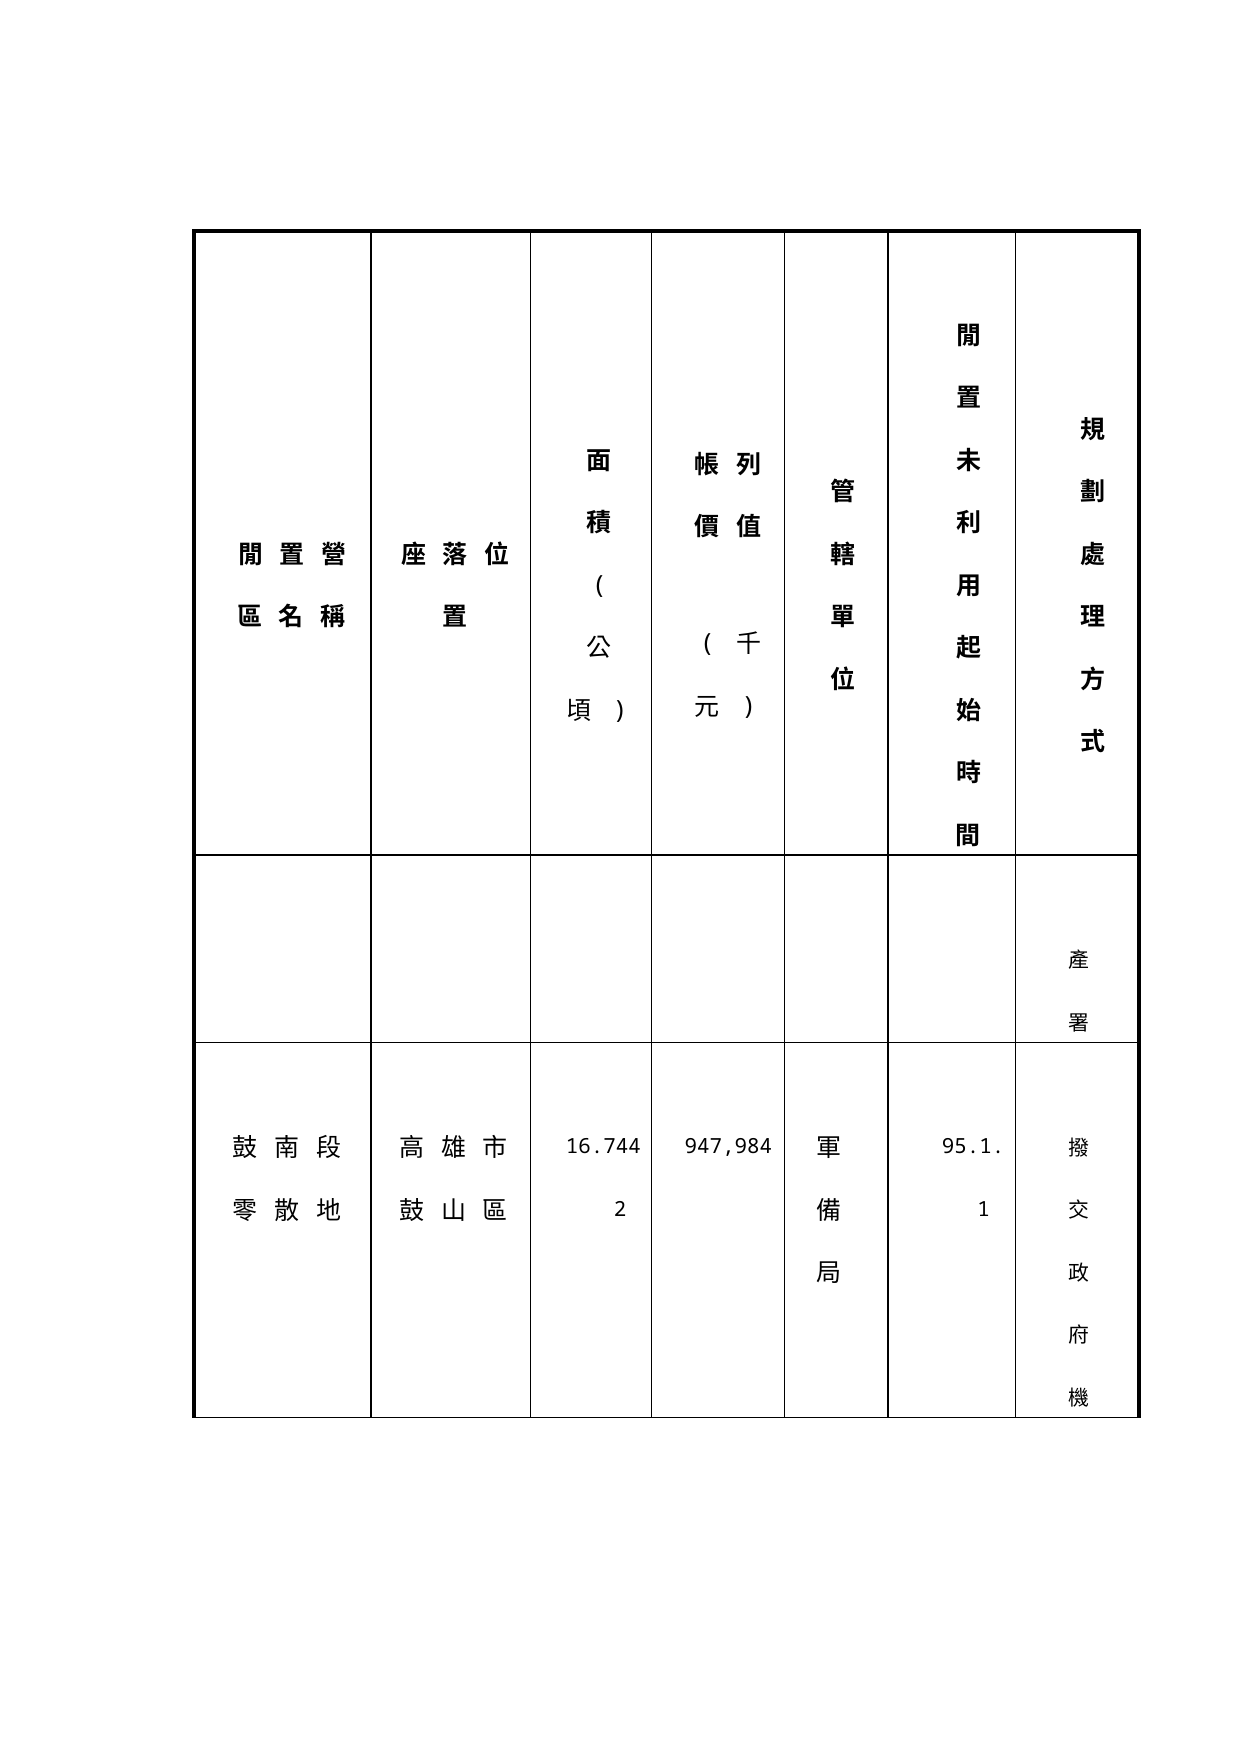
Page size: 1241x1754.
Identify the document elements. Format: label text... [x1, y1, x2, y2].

table_cell [372, 856, 530, 1042]
table_header 閒置營區名稱 [196, 233, 370, 854]
table_cell 95.1.1 [889, 1043, 1015, 1417]
table_cell [889, 856, 1015, 1042]
table_header 帳列價值 (千元) [652, 233, 784, 854]
table_cell [652, 856, 784, 1042]
table_cell 軍備局 [785, 1043, 887, 1417]
table_cell 高雄市鼓山區 [372, 1043, 530, 1417]
table_header 面積 (公頃) [531, 233, 651, 854]
table_cell [531, 856, 651, 1042]
table_cell [785, 856, 887, 1042]
table_cell 947,984 [652, 1043, 784, 1417]
table_header 管轄單位 [785, 233, 887, 854]
table_cell 16.7442 [531, 1043, 651, 1417]
table_cell 產署 [1016, 856, 1137, 1042]
table_header 閒置未利用起始時間 [889, 233, 1015, 854]
table_cell [196, 856, 370, 1042]
table_header 座落位置 [372, 233, 530, 854]
table_cell 鼓南段零散地 [196, 1043, 370, 1417]
table_cell 撥交政府機 [1016, 1043, 1137, 1417]
table_header 規劃處理方式 [1016, 233, 1137, 854]
